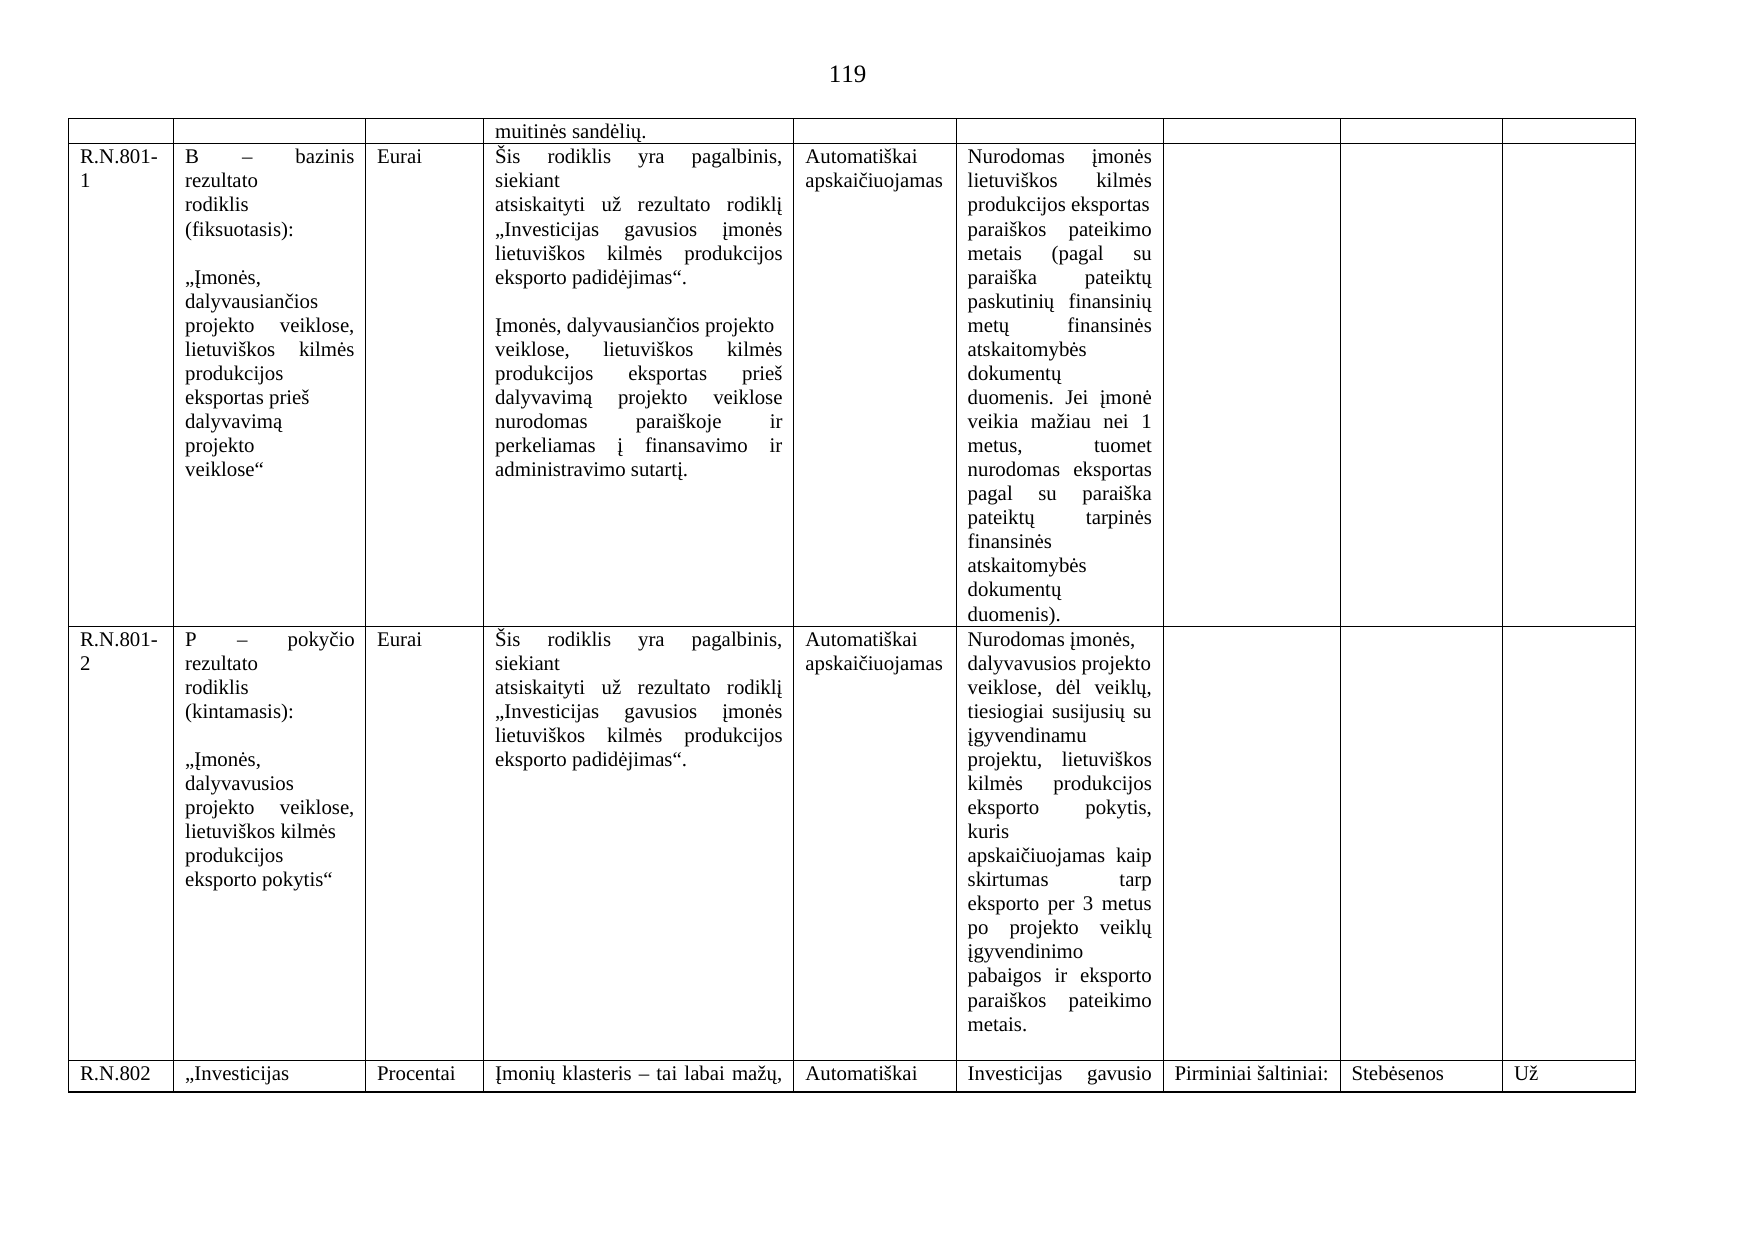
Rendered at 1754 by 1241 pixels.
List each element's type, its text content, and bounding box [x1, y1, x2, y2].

table_cell Automatiškai [794, 1061, 956, 1091]
table_cell [174, 119, 365, 143]
table_cell [794, 119, 956, 143]
table_cell Investicijas gavusio [957, 1061, 1163, 1091]
table_cell [366, 119, 483, 143]
table_cell Pirminiai šaltiniai: [1164, 1061, 1340, 1091]
table_cell [1503, 119, 1635, 143]
table_cell Eurai [366, 144, 483, 626]
table_cell Automatiškai apskaičiuojamas [794, 144, 956, 626]
table_cell [1503, 627, 1635, 1060]
table_cell [1503, 144, 1635, 626]
table_cell R.N.802 [69, 1061, 173, 1091]
table_cell R.N.801-1 [69, 144, 173, 626]
table_cell Nurodomas įmonės, dalyvavusios projekto veiklose, dėl veiklų, tiesiogiai susijusių su įgyvendinamu projektu, lietuviškos kilmės produkcijos eksporto pokytis, kuris apskaičiuojamas kaip skirtumas tarp eksporto per 3 metus po projekto veiklų įgyvendinimo pabaigos ir eksporto paraiškos pateikimo metais. [957, 627, 1163, 1060]
table_cell muitinės sandėlių. [484, 119, 793, 143]
table_cell P – pokyčio rezultato rodiklis (kintamasis): „Įmonės, dalyvavusios projekto veiklose, lietuviškos kilmės produkcijos eksporto pokytis“ [174, 627, 365, 1060]
table_cell Nurodomas įmonės lietuviškos kilmės produkcijos eksportas paraiškos pateikimo metais (pagal su paraiška pateiktų paskutinių finansinių metų finansinės atskaitomybės dokumentų duomenis. Jei įmonė veikia mažiau nei 1 metus, tuomet nurodomas eksportas pagal su paraiška pateiktų tarpinės finansinės atskaitomybės dokumentų duomenis). [957, 144, 1163, 626]
table_cell Įmonių klasteris – tai labai mažų, [484, 1061, 793, 1091]
table_cell Eurai [366, 627, 483, 1060]
table_cell Procentai [366, 1061, 483, 1091]
table_cell Šis rodiklis yra pagalbinis, siekiant atsiskaityti už rezultato rodiklį „Investicijas gavusios įmonės lietuviškos kilmės produkcijos eksporto padidėjimas“. [484, 627, 793, 1060]
table_cell [1164, 627, 1340, 1060]
table_cell [69, 119, 173, 143]
table_cell „Investicijas [174, 1061, 365, 1091]
table_cell [1164, 144, 1340, 626]
table_cell [1341, 627, 1502, 1060]
table_cell [1341, 144, 1502, 626]
table_cell Automatiškai apskaičiuojamas [794, 627, 956, 1060]
table_cell Už [1503, 1061, 1635, 1091]
table_cell Stebėsenos [1341, 1061, 1502, 1091]
table_cell B – bazinis rezultato rodiklis (fiksuotasis): „Įmonės, dalyvausiančios projekto veiklose, lietuviškos kilmės produkcijos eksportas prieš dalyvavimą projekto veiklose“ [174, 144, 365, 626]
table_cell Šis rodiklis yra pagalbinis, siekiant atsiskaityti už rezultato rodiklį „Investicijas gavusios įmonės lietuviškos kilmės produkcijos eksporto padidėjimas“. Įmonės, dalyvausiančios projekto veiklose, lietuviškos kilmės produkcijos eksportas prieš dalyvavimą projekto veiklose nurodomas paraiškoje ir perkeliamas į finansavimo ir administravimo sutartį. [484, 144, 793, 626]
table_cell R.N.801-2 [69, 627, 173, 1060]
